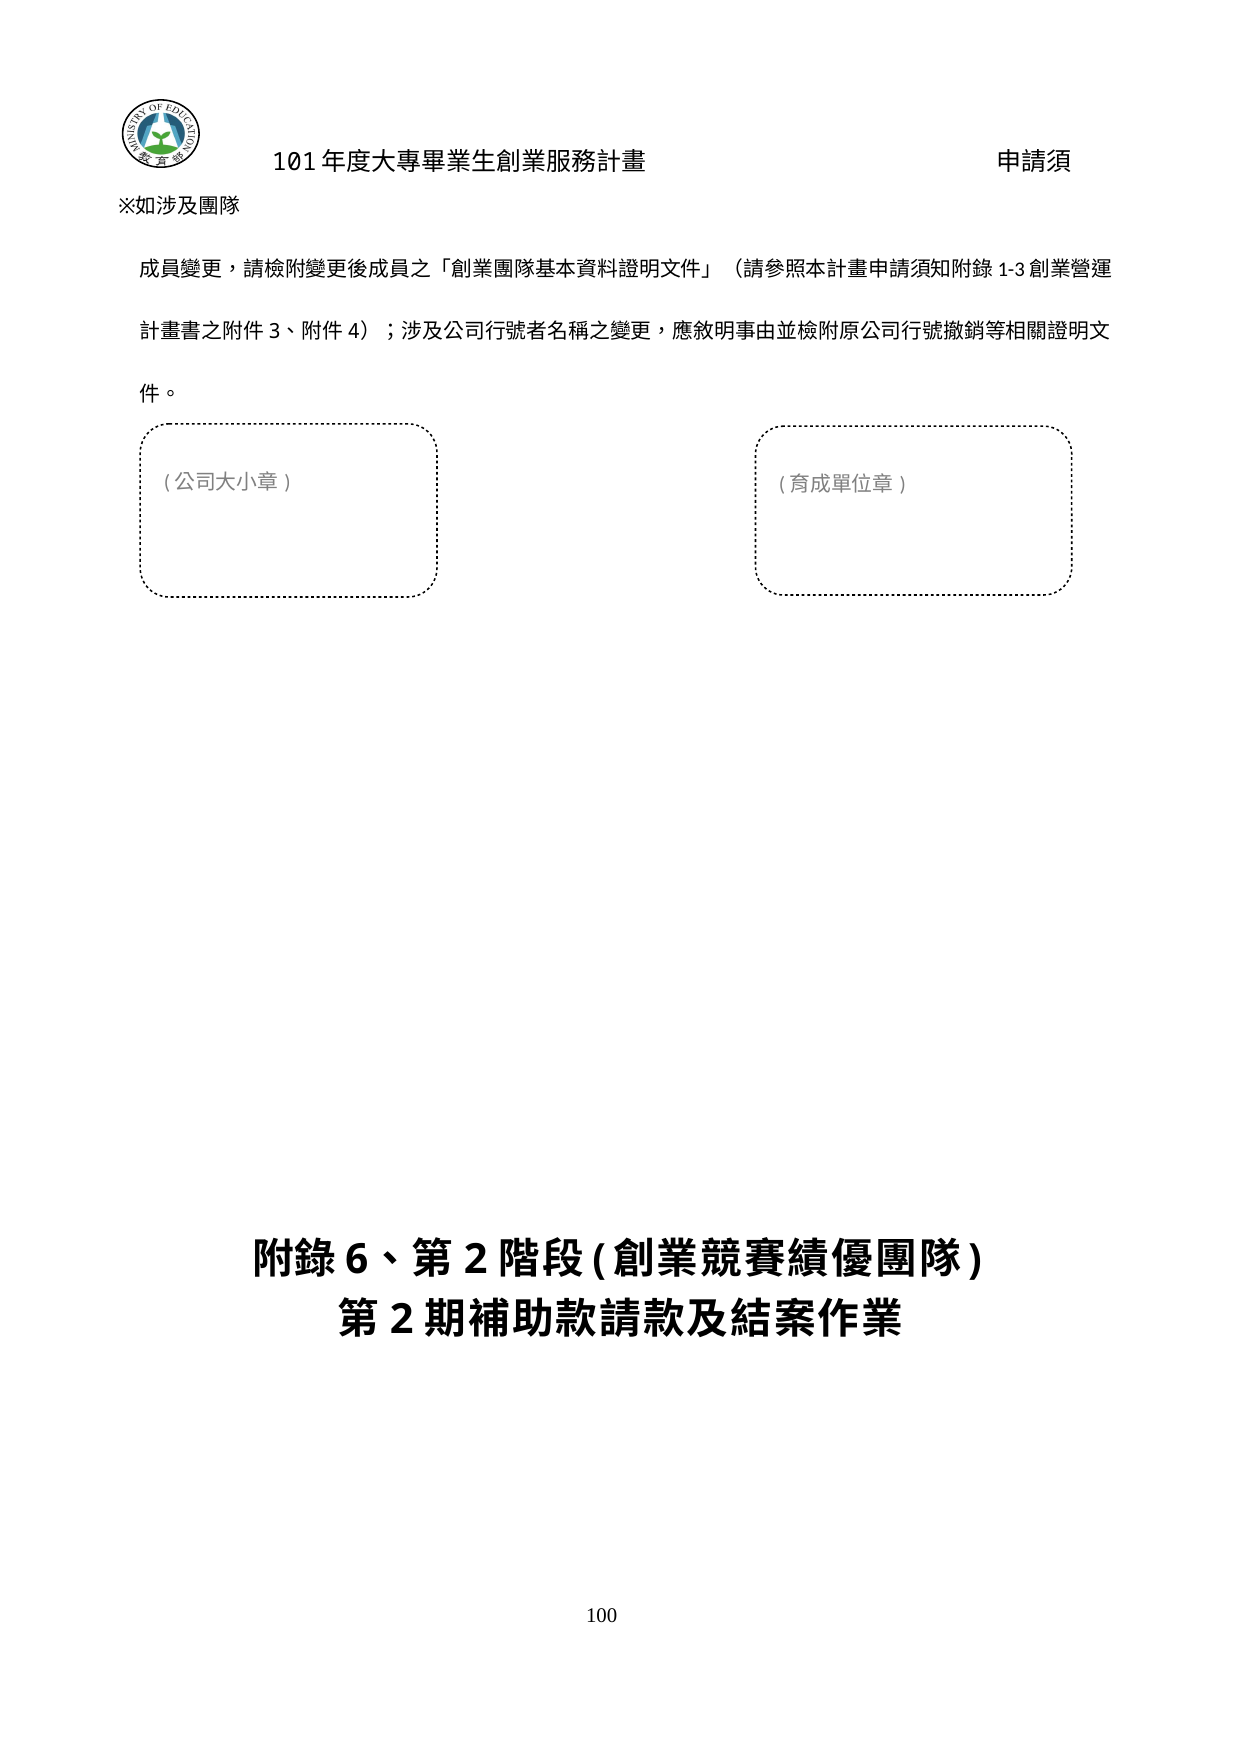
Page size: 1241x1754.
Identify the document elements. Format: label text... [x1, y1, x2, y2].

text ※如涉及團隊成員變更，請檢附變更後成員之「創業團隊基本資料證明文件」（請參照本計畫申請須知附錄1-3創業營運計畫書之附件3、附件4）；涉及公司行號者名稱之變更，應敘明事由並檢附原公司行號撤銷等相關證明文件。 [118, 163, 1122, 413]
text 附錄6、第2階段(創業競賽績優團隊) [118, 1225, 1122, 1285]
text 第2期補助款請款及結案作業 [118, 1285, 1122, 1346]
